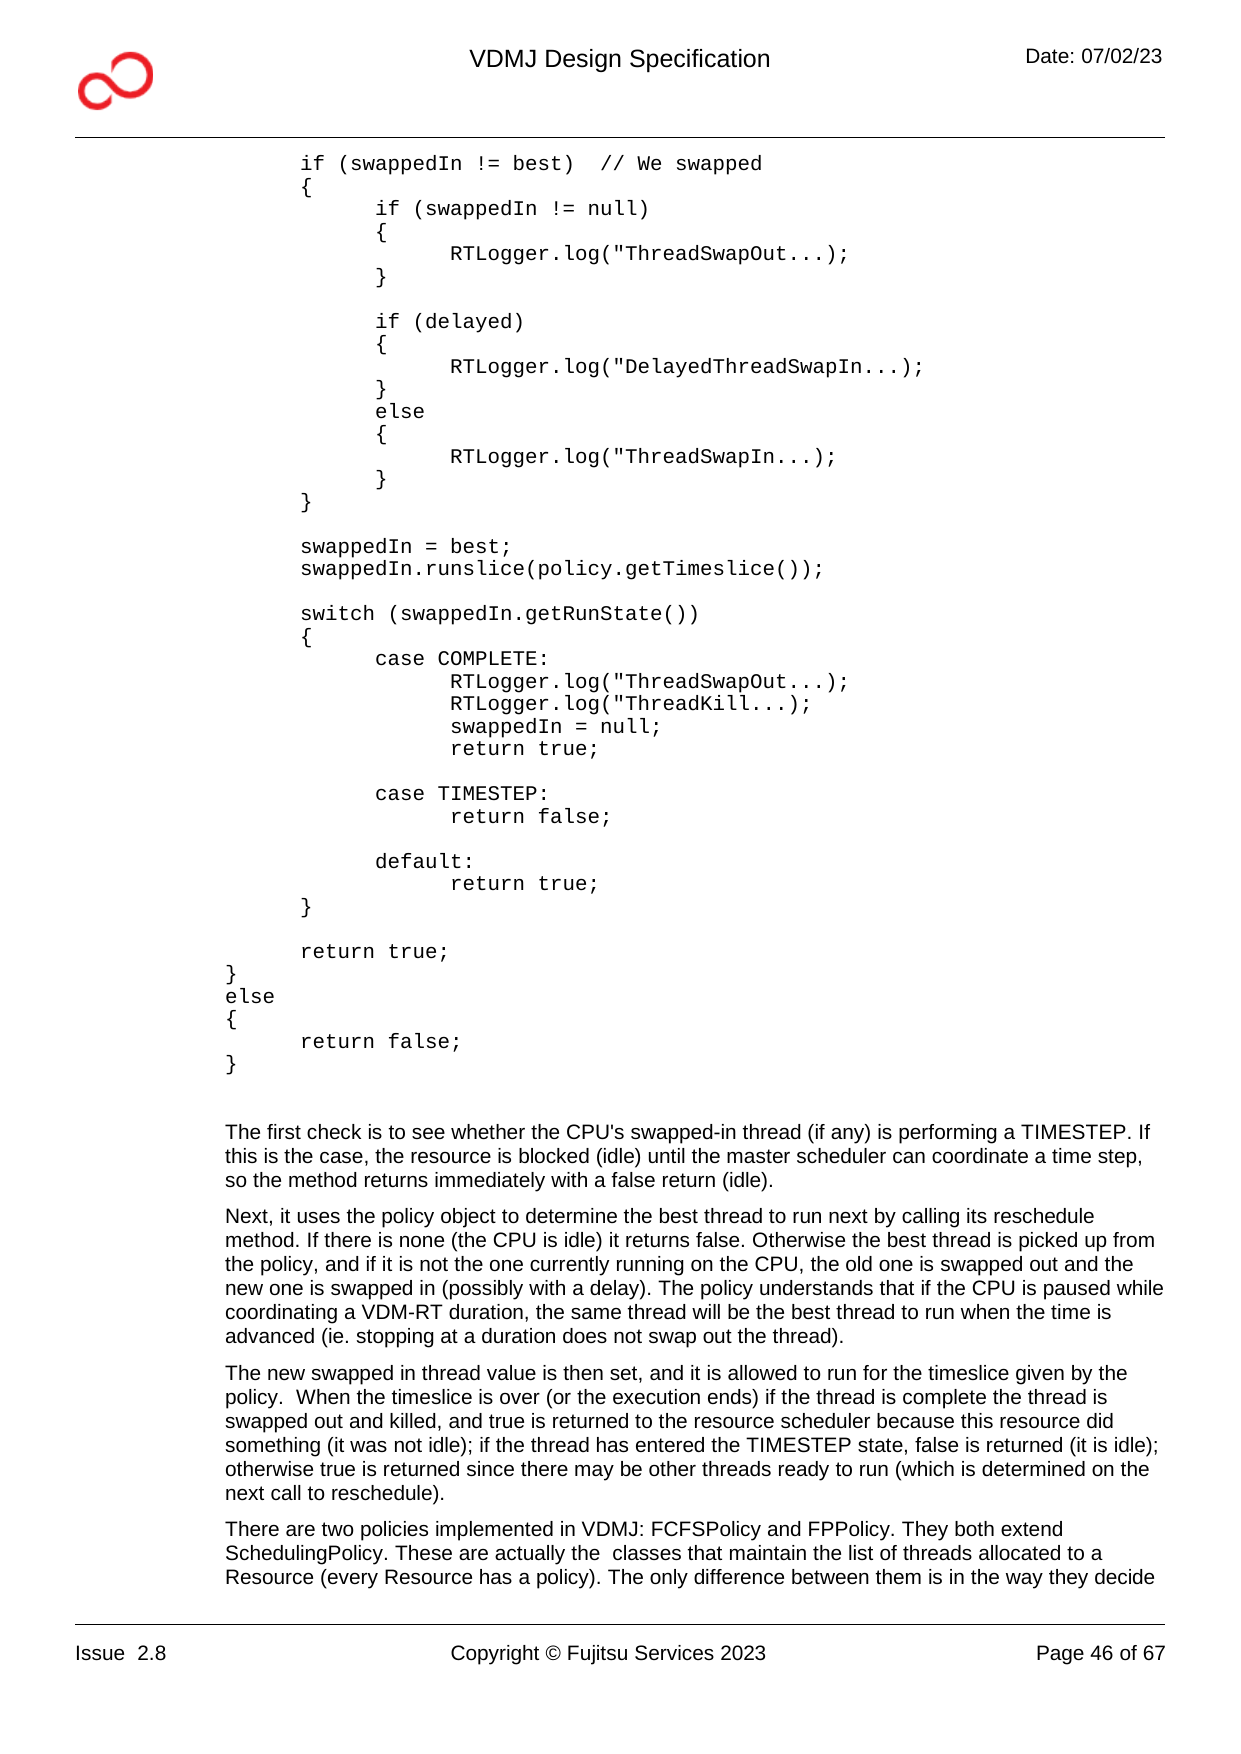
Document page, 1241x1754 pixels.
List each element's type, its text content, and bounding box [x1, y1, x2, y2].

text if (delayed) [225, 310, 1165, 333]
text return false; [225, 1030, 1165, 1053]
text } [225, 895, 1165, 918]
text return true; [225, 873, 1165, 895]
text There are two policies implemented in VDMJ: FCFSPolicy and FPPolicy. They both extend SchedulingPolicy. These are actually the classes that maintain the list of threads allocated to a Resource (every Resource has a policy). The only difference between them is in the way they decide [225, 1517, 1165, 1589]
text The new swapped in thread value is then set, and it is allowed to run for the timeslice given by the policy. When the timeslice is over (or the execution ends) if the thread is complete the thread is swapped out and killed, and true is returned to the resource scheduler because this resource did something (it was not idle); if the thread has entered the TIMESTEP state, false is returned (it is idle); otherwise true is returned since there may be other threads ready to run (which is determined on the next call to reschedule). [225, 1361, 1165, 1505]
text else [225, 400, 1165, 423]
text Next, it uses the policy object to determine the best thread to run next by calling its reschedule method. If there is none (the CPU is idle) it returns false. Otherwise the best thread is picked up from the policy, and if it is not the one currently running on the CPU, the old one is swapped out and the new one is swapped in (possibly with a delay). The policy understands that if the CPU is paused while coordinating a VDM-RT duration, the same thread will be the best thread to run when the time is advanced (ie. stopping at a duration does not swap out the thread). [225, 1205, 1165, 1348]
text } [225, 963, 1165, 985]
text { [225, 333, 1165, 355]
text } [225, 378, 1165, 400]
picture [78, 44, 153, 120]
text { [225, 175, 1165, 198]
text swappedIn = best; [225, 535, 1165, 558]
text case TIMESTEP: [225, 783, 1165, 805]
text } [225, 490, 1165, 513]
text RTLogger.log("ThreadSwapOut...); [225, 670, 1165, 693]
text case COMPLETE: [225, 648, 1165, 670]
text return true; [225, 738, 1165, 760]
text RTLogger.log("ThreadSwapOut...); [225, 243, 1165, 265]
text if (swappedIn != best) // We swapped [225, 153, 1165, 175]
text The first check is to see whether the CPU's swapped-in thread (if any) is performing a TIMESTEP. If this is the case, the resource is blocked (idle) until the master scheduler can coordinate a time step, so the method returns immediately with a false return (idle). [225, 1120, 1165, 1192]
text if (swappedIn != null) [225, 198, 1165, 220]
text RTLogger.log("ThreadKill...); [225, 693, 1165, 715]
text return false; [225, 805, 1165, 828]
text } [225, 1053, 1165, 1075]
text RTLogger.log("DelayedThreadSwapIn...); [225, 355, 1165, 378]
text { [225, 1008, 1165, 1030]
text swappedIn.runslice(policy.getTimeslice()); [225, 558, 1165, 580]
text return true; [225, 940, 1165, 963]
text { [225, 423, 1165, 445]
text swappedIn = null; [225, 715, 1165, 738]
text } [225, 265, 1165, 288]
text } [225, 468, 1165, 490]
text else [225, 985, 1165, 1008]
text default: [225, 850, 1165, 873]
text { [225, 220, 1165, 243]
text { [225, 625, 1165, 648]
text RTLogger.log("ThreadSwapIn...); [225, 445, 1165, 468]
text switch (swappedIn.getRunState()) [225, 603, 1165, 625]
